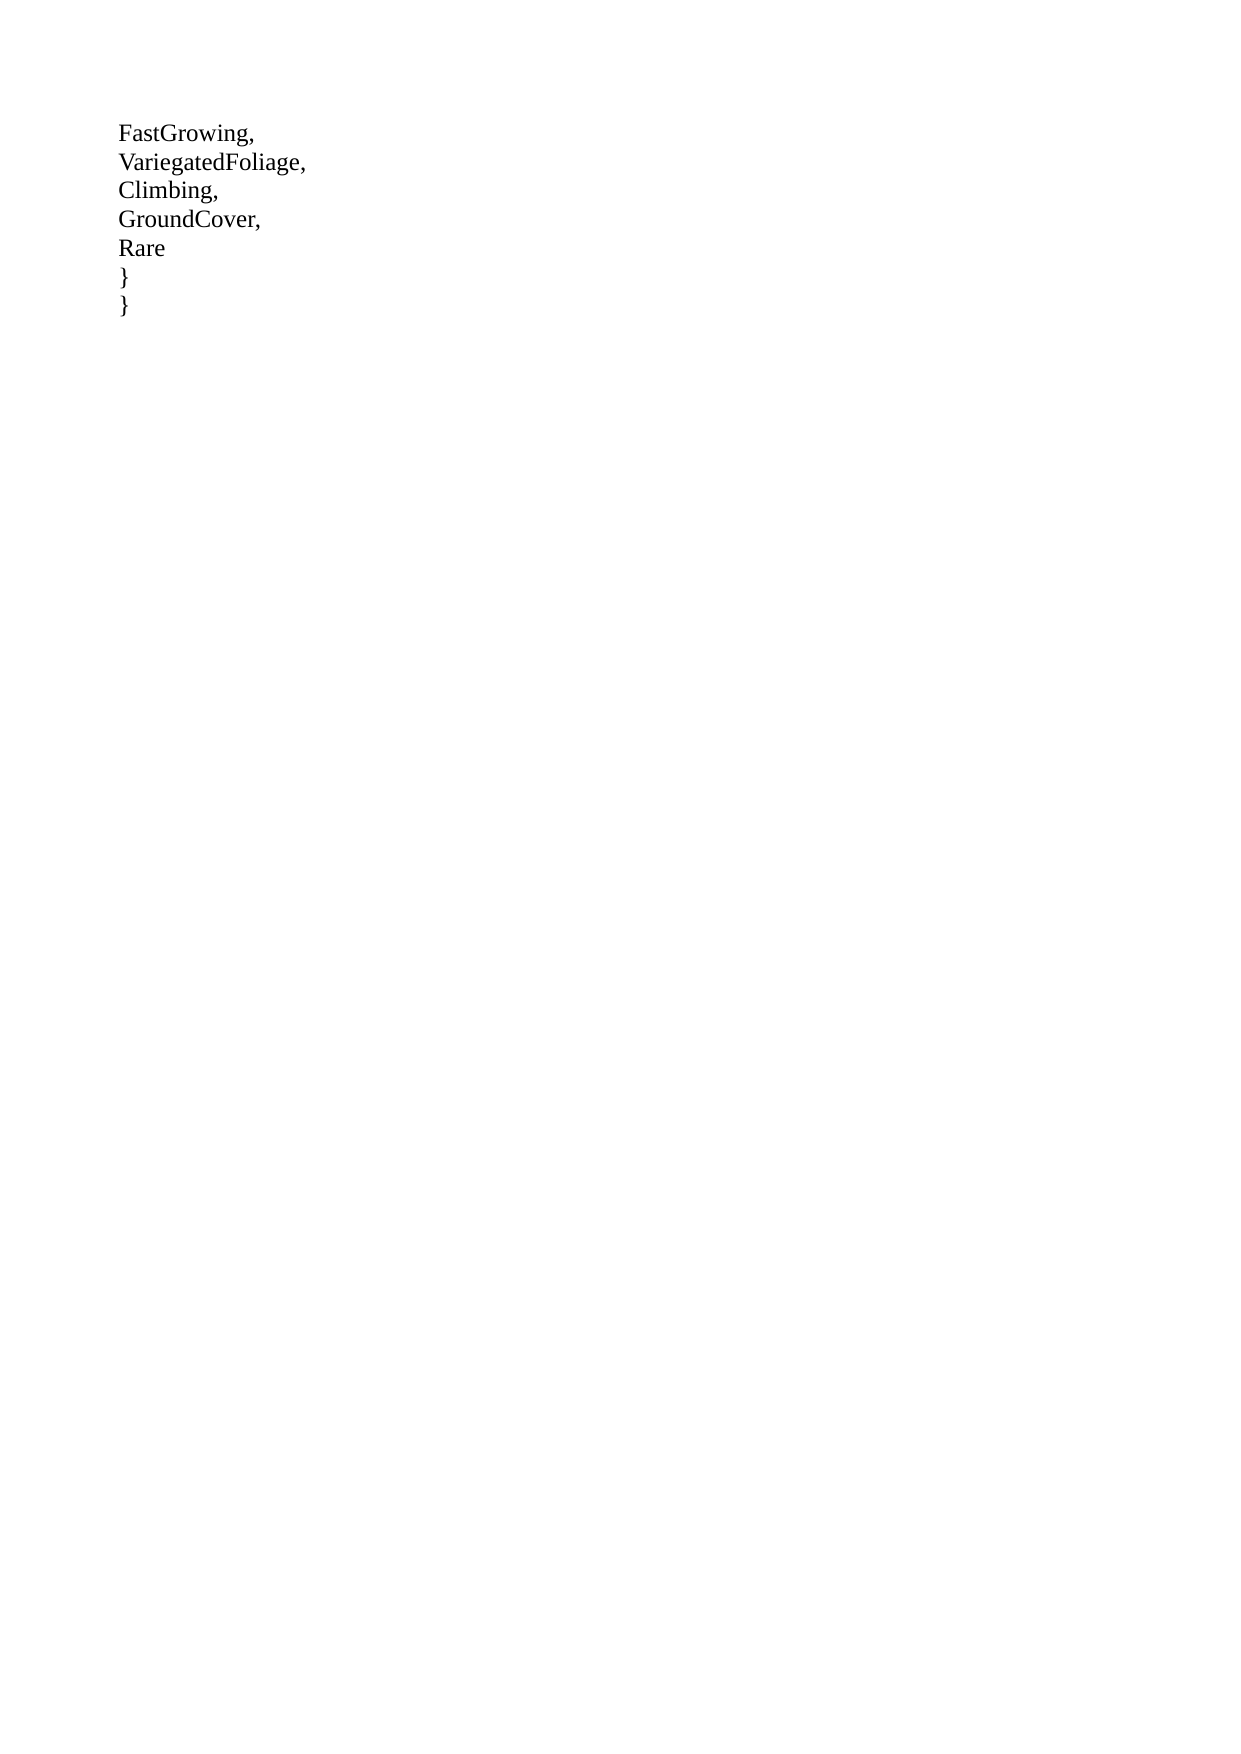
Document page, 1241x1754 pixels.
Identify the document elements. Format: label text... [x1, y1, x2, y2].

text Rare [118, 233, 1122, 262]
text FastGrowing, [118, 118, 1122, 147]
text } [118, 291, 1122, 319]
text GroundCover, [118, 204, 1122, 233]
text } [118, 262, 1122, 291]
text VariegatedFoliage, [118, 147, 1122, 176]
text Climbing, [118, 176, 1122, 204]
